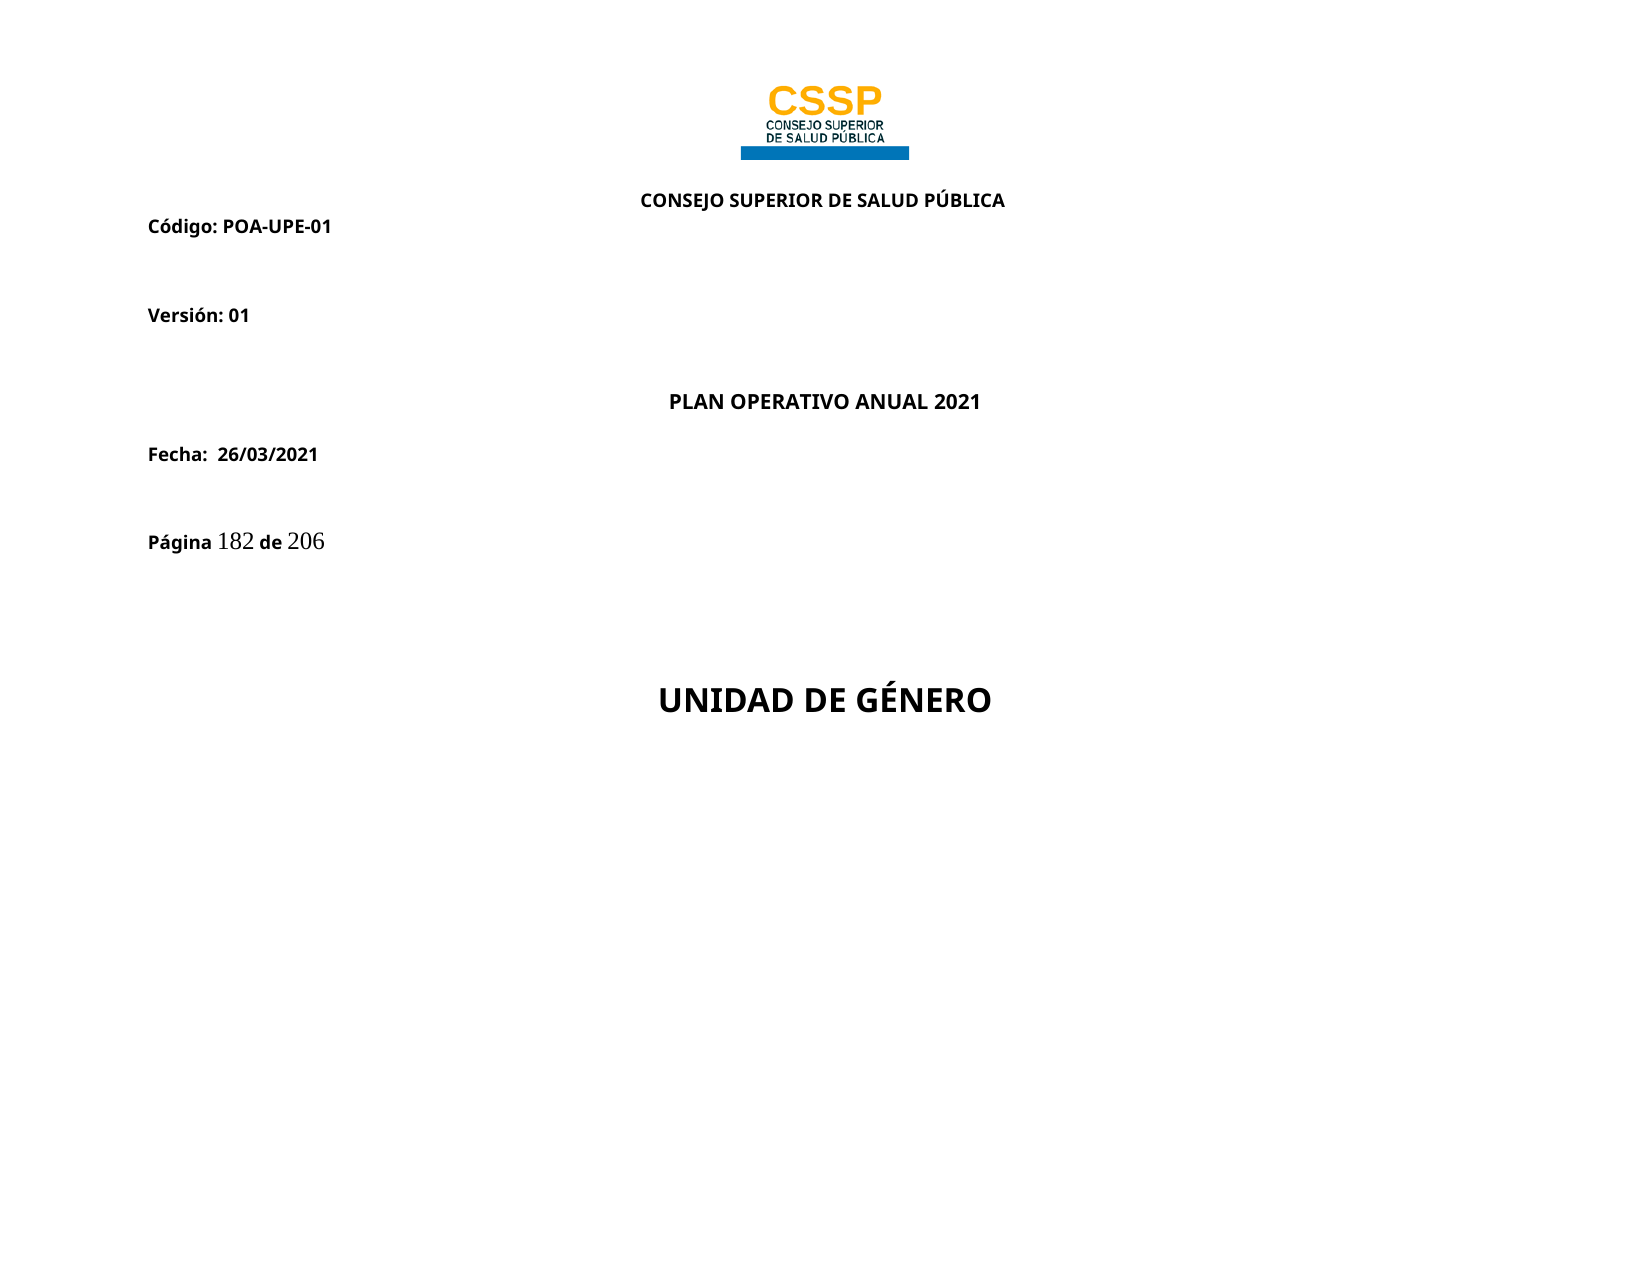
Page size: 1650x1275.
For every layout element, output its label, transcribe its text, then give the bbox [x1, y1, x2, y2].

text UNIDAD DE GÉNERO [148, 677, 1502, 722]
picture [740, 73, 910, 160]
